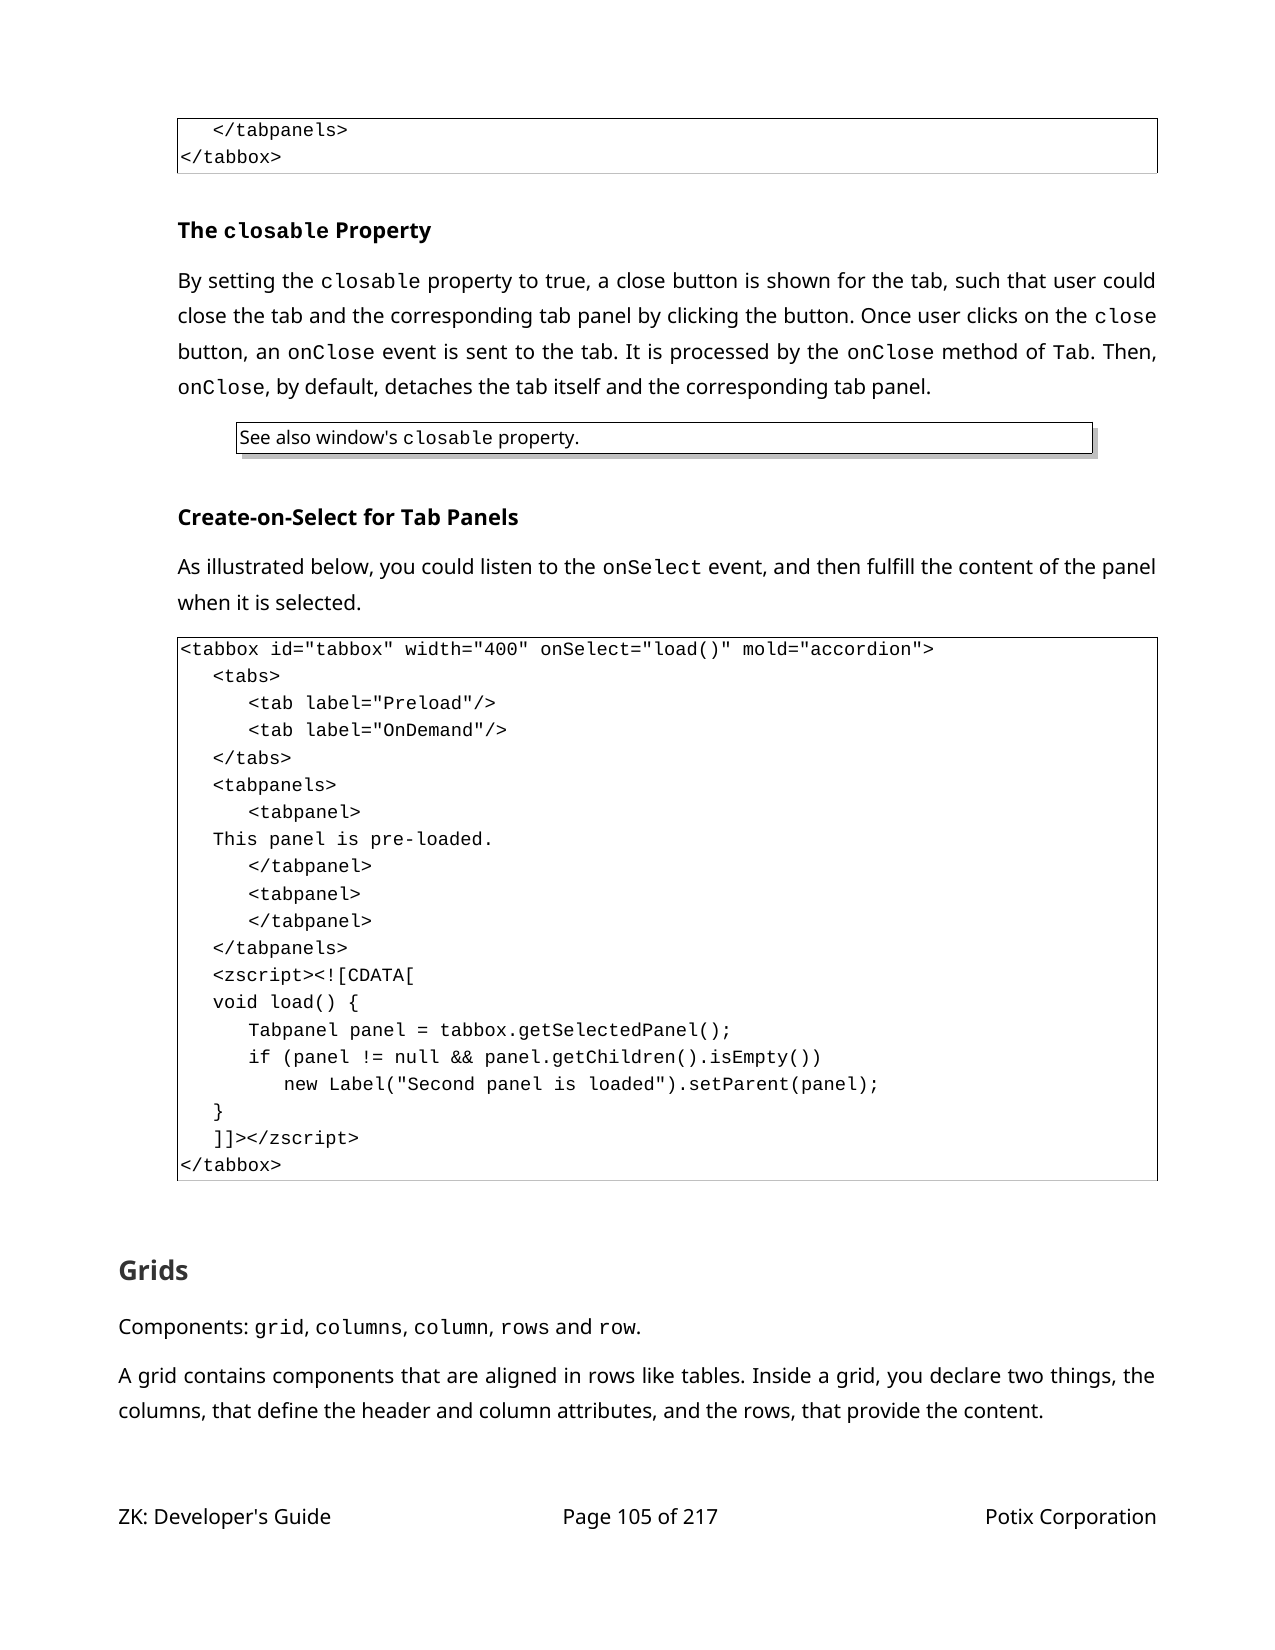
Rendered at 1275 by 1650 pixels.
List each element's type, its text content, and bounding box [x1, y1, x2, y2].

text <tab label="OnDemand"/> [178, 718, 1157, 743]
subtitle Create-on-Select for Tab Panels [177, 502, 1157, 532]
text A grid contains components that are aligned in rows like tables. Inside a grid, you declare two things, the columns, that define the header and column attributes, and the rows, that provide the content. [118, 1361, 1157, 1424]
text Components: grid, columns, column, rows and row. [118, 1312, 1157, 1340]
text Tabpanel panel = tabbox.getSelectedPanel(); [178, 1017, 1157, 1042]
text <tab label="Preload"/> [178, 691, 1157, 715]
subtitle Grids [118, 1251, 1157, 1288]
text <tabbox id="tabbox" width="400" onSelect="load()" mold="accordion"> [178, 638, 1157, 661]
text <tabs> [178, 664, 1157, 688]
text </tabbox> [178, 1153, 1157, 1180]
subtitle The closable Property [177, 215, 1157, 245]
text By setting the closable property to true, a close button is shown for the tab, such that user could close the tab and the corresponding tab panel by clicking the button. Once user clicks on the close button, an onClose event is sent to the tab. It is processed by the onClose method of Tab. Then, onClose, by default, detaches the tab itself and the corresponding tab panel. [177, 266, 1157, 401]
text <tabpanel> [178, 881, 1157, 906]
text </tabpanels> [178, 936, 1157, 960]
text This panel is pre-loaded. [178, 827, 1157, 851]
text </tabpanel> [178, 854, 1157, 878]
text </tabpanel> [178, 909, 1157, 933]
text </tabpanels> [178, 119, 1157, 142]
text </tabbox> [178, 145, 1157, 173]
text if (panel != null && panel.getChildren().isEmpty()) [178, 1044, 1157, 1069]
text </tabs> [178, 746, 1157, 770]
text } [178, 1099, 1157, 1123]
text <zscript><![CDATA[ [178, 963, 1157, 987]
text <tabpanels> [178, 773, 1157, 797]
text ]]></zscript> [178, 1126, 1157, 1150]
text See also window's closable property. [237, 423, 1092, 453]
text void load() { [178, 990, 1157, 1014]
text As illustrated below, you could listen to the onSelect event, and then fulfill the content of the panel when it is selected. [177, 552, 1157, 616]
text new Label("Second panel is loaded").setParent(panel); [178, 1072, 1157, 1096]
text <tabpanel> [178, 800, 1157, 824]
